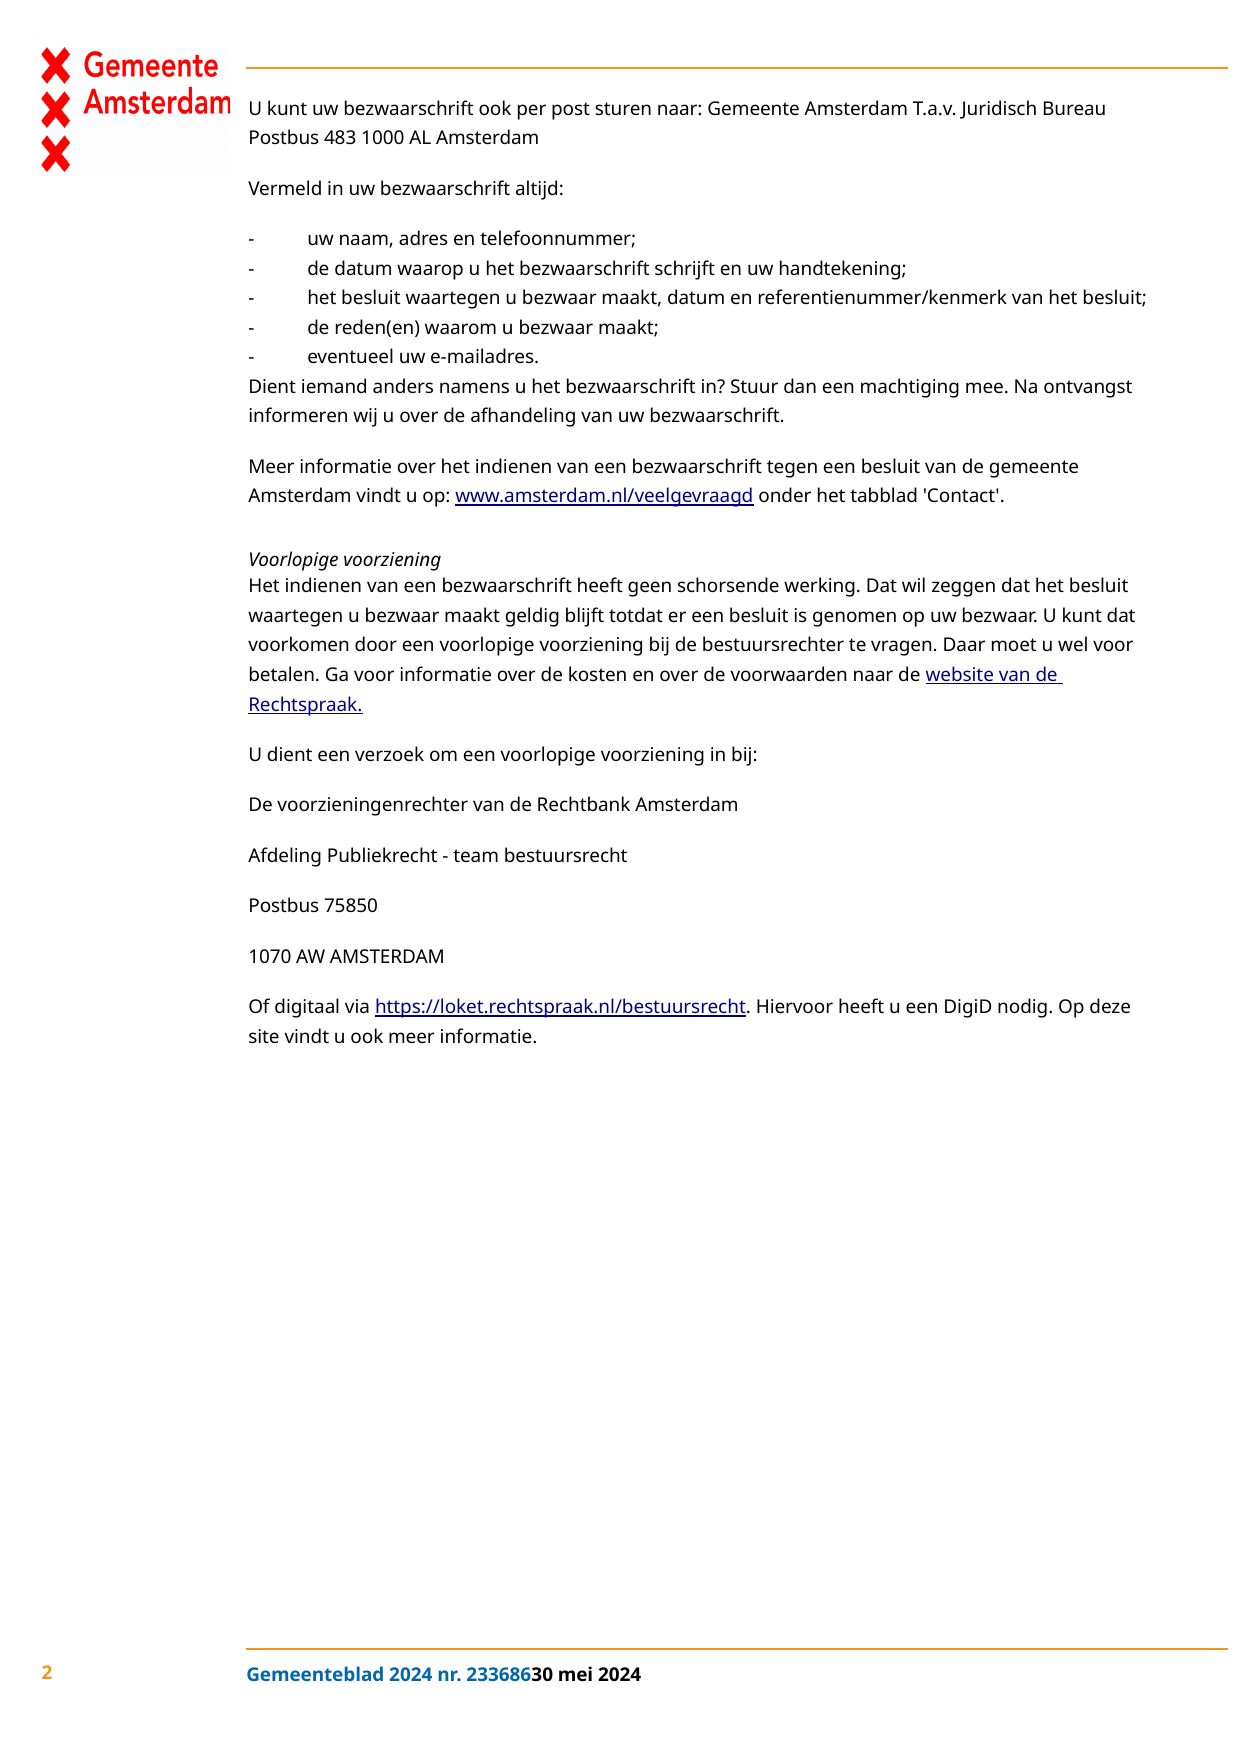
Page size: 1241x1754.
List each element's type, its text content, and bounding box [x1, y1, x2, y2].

text Vermeld in uw bezwaarschrift altijd: [248, 175, 1152, 201]
list uw naam, adres en telefoonnummer; [248, 225, 1152, 251]
list de reden(en) waarom u bezwaar maakt; [248, 314, 1152, 340]
list de datum waarop u het bezwaarschrift schrijft en uw handtekening; [248, 255, 1152, 281]
picture [41, 47, 231, 172]
text Het indienen van een bezwaarschrift heeft geen schorsende werking. Dat wil zeggen dat het besluit waartegen u bezwaar maakt geldig blijft totdat er een besluit is genomen op uw bezwaar. U kunt dat voorkomen door een voorlopige voorziening bij de bestuursrechter te vragen. Daar moet u wel voor betalen. Ga voor informatie over de kosten en over de voorwaarden naar de website van de Rechtspraak. [248, 572, 1152, 716]
text Postbus 75850 [248, 892, 1152, 918]
text U kunt uw bezwaarschrift ook per post sturen naar: Gemeente Amsterdam T.a.v. Juridisch Bureau Postbus 483 1000 AL Amsterdam [248, 95, 1152, 150]
text Dient iemand anders namens u het bezwaarschrift in? Stuur dan een machtiging mee. Na ontvangst informeren wij u over de afhandeling van uw bezwaarschrift. [248, 373, 1152, 428]
text Of digitaal via https://loket.rechtspraak.nl/bestuursrecht. Hiervoor heeft u een DigiD nodig. Op deze site vindt u ook meer informatie. [248, 993, 1152, 1048]
text 1070 AW AMSTERDAM [248, 943, 1152, 968]
list het besluit waartegen u bezwaar maakt, datum en referentienummer/kenmerk van het besluit; [248, 284, 1152, 310]
text Meer informatie over het indienen van een bezwaarschrift tegen een besluit van de gemeente Amsterdam vindt u op: www.amsterdam.nl/veelgevraagd onder het tabblad 'Contact'. [248, 453, 1152, 508]
list eventueel uw e-mailadres. [248, 343, 1152, 369]
text U dient een verzoek om een voorlopige voorziening in bij: [248, 741, 1152, 767]
text Voorlopige voorziening [248, 547, 1152, 572]
text Afdeling Publiekrecht - team bestuursrecht [248, 842, 1152, 868]
text De voorzieningenrechter van de Rechtbank Amsterdam [248, 792, 1152, 817]
